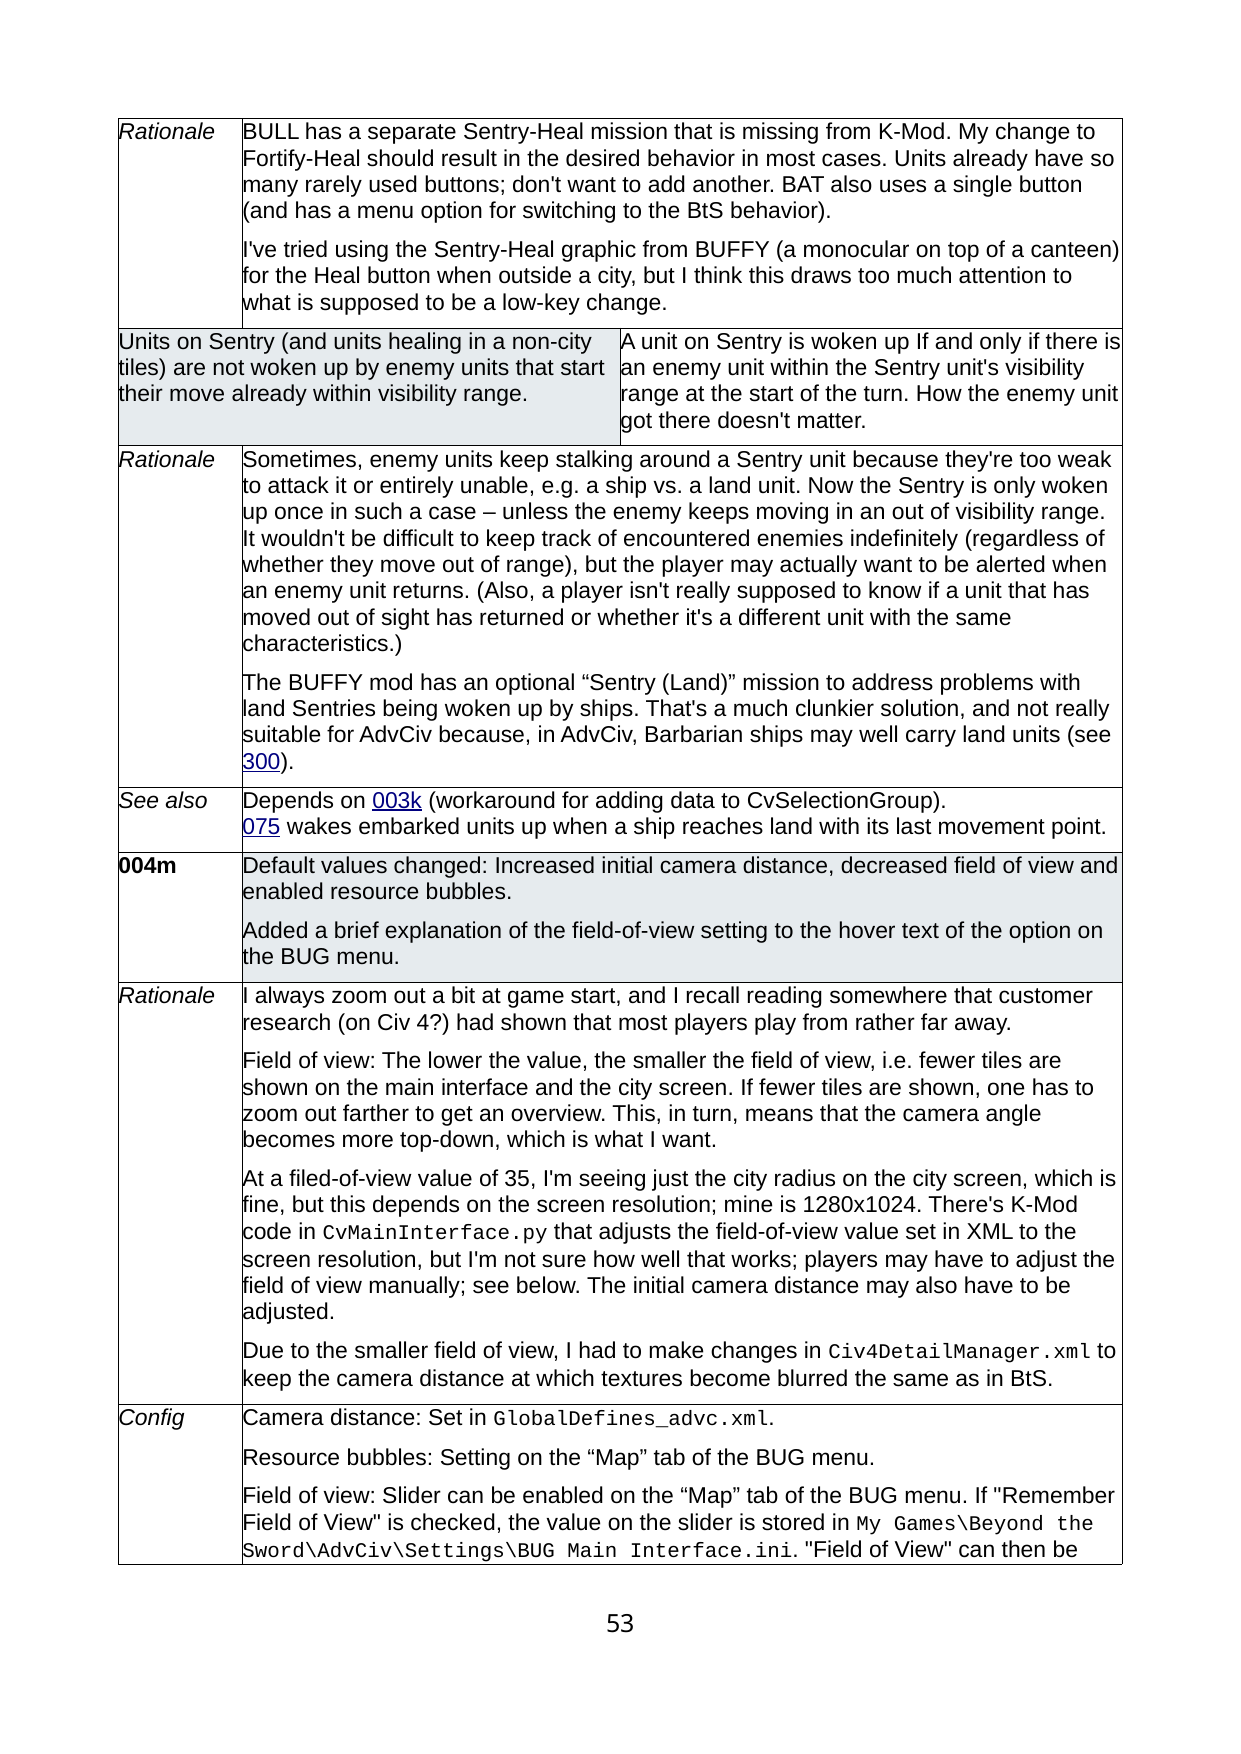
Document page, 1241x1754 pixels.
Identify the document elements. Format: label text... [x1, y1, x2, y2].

table_cell Default values changed: Increased initial camera distance, decreased field of view and enabled resource bubbles. Added a brief explanation of the field-of-view setting to the hover text of the option on the BUG menu. [243, 853, 1122, 982]
table_cell Rationale [119, 983, 242, 1403]
table_cell 004m [119, 853, 242, 982]
table_cell A unit on Sentry is woken up If and only if there is an enemy unit within the Sentry unit's visibility range at the start of the turn. How the enemy unit got there doesn't matter. [621, 329, 1122, 445]
table_cell Sometimes, enemy units keep stalking around a Sentry unit because they're too weak to attack it or entirely unable, e.g. a ship vs. a land unit. Now the Sentry is only woken up once in such a case – unless the enemy keeps moving in an out of visibility range. It wouldn't be difficult to keep track of encountered enemies indefinitely (regardless of whether they move out of range), but the player may actually want to be alerted when an enemy unit returns. (Also, a player isn't really supposed to know if a unit that has moved out of sight has returned or whether it's a different unit with the same characteristics.) The BUFFY mod has an optional “Sentry (Land)” mission to address problems with land Sentries being woken up by ships. That's a much clunkier solution, and not really suitable for AdvCiv because, in AdvCiv, Barbarian ships may well carry land units (see 300). [243, 446, 1122, 787]
table_cell Camera distance: Set in GlobalDefines_advc.xml. Resource bubbles: Setting on the “Map” tab of the BUG menu. Field of view: Slider can be enabled on the “Map” tab of the BUG menu. If "Remember Field of View" is checked, the value on the slider is stored in My Games\Beyond the Sword\AdvCiv\Settings\BUG Main Interface.ini. "Field of View" can then be [243, 1405, 1122, 1564]
table_cell Rationale [119, 446, 242, 787]
table_cell Rationale [119, 119, 242, 327]
table_cell Units on Sentry (and units healing in a non-city tiles) are not woken up by enemy units that start their move already within visibility range. [119, 329, 620, 445]
table_cell See also [119, 788, 242, 852]
table_cell I always zoom out a bit at game start, and I recall reading somewhere that customer research (on Civ 4?) had shown that most players play from rather far away. Field of view: The lower the value, the smaller the field of view, i.e. fewer tiles are shown on the main interface and the city screen. If fewer tiles are shown, one has to zoom out farther to get an overview. This, in turn, means that the camera angle becomes more top-down, which is what I want. At a filed-of-view value of 35, I'm seeing just the city radius on the city screen, which is fine, but this depends on the screen resolution; mine is 1280x1024. There's K-Mod code in CvMainInterface.py that adjusts the field-of-view value set in XML to the screen resolution, but I'm not sure how well that works; players may have to adjust the field of view manually; see below. The initial camera distance may also have to be adjusted. Due to the smaller field of view, I had to make changes in Civ4DetailManager.xml to keep the camera distance at which textures become blurred the same as in BtS. [243, 983, 1122, 1403]
table_cell BULL has a separate Sentry-Heal mission that is missing from K-Mod. My change to Fortify-Heal should result in the desired behavior in most cases. Units already have so many rarely used buttons; don't want to add another. BAT also uses a single button (and has a menu option for switching to the BtS behavior). I've tried using the Sentry-Heal graphic from BUFFY (a monocular on top of a canteen) for the Heal button when outside a city, but I think this draws too much attention to what is supposed to be a low-key change. [243, 119, 1122, 327]
table_cell Depends on 003k (workaround for adding data to CvSelectionGroup). 075 wakes embarked units up when a ship reaches land with its last movement point. [243, 788, 1122, 852]
table_cell Config [119, 1405, 242, 1564]
